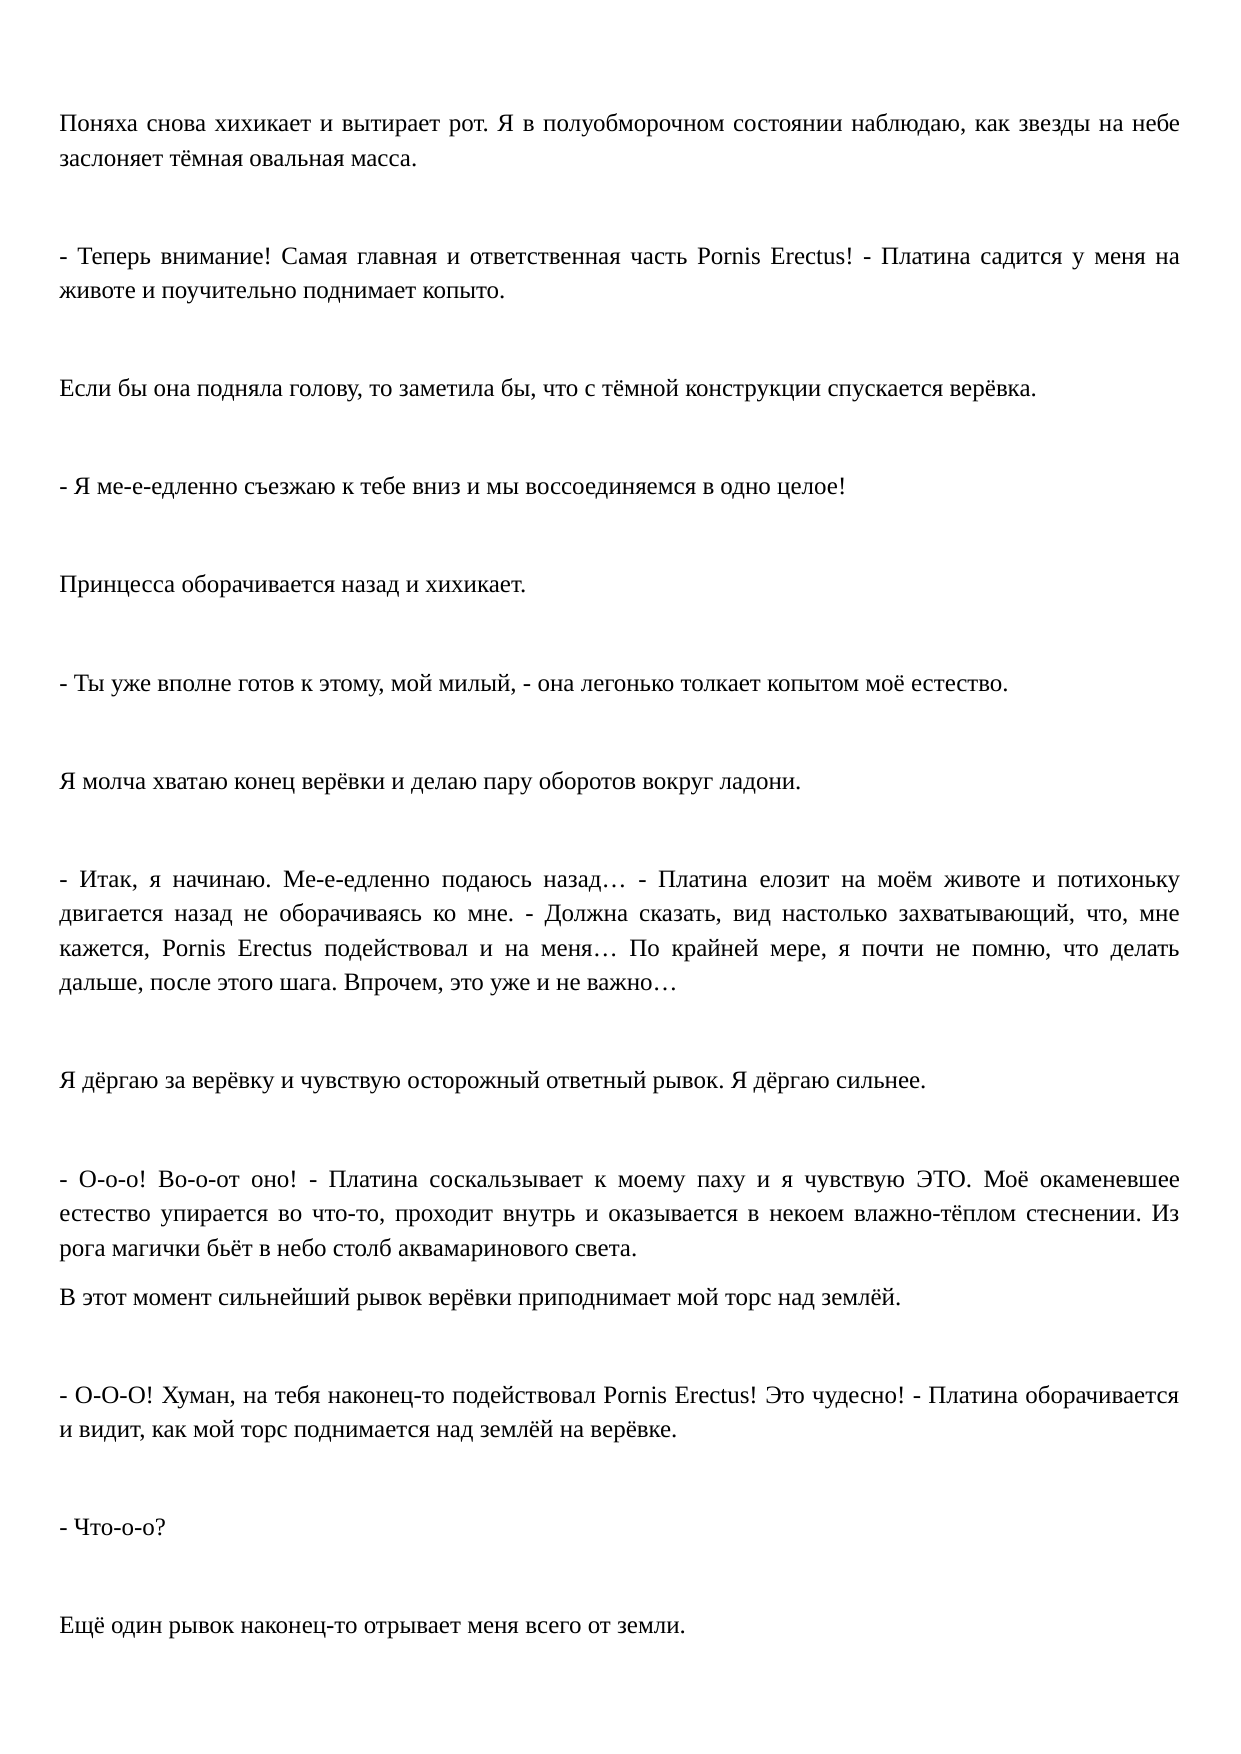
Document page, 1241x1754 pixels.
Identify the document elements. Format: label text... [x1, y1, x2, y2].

text - О-О-О! Хуман, на тебя наконец-то подействовал Pornis Erectus! Это чудесно! - Платина оборачивается и видит, как мой торс поднимается над землёй на верёвке. [59, 1380, 1181, 1443]
text Если бы она подняла голову, то заметила бы, что с тёмной конструкции спускается верёвка. [59, 373, 1181, 402]
text Поняха снова хихикает и вытирает рот. Я в полуобморочном состоянии наблюдаю, как звезды на небе заслоняет тёмная овальная масса. [59, 108, 1181, 171]
text - Теперь внимание! Самая главная и ответственная часть Pornis Erectus! - Платина садится у меня на животе и поучительно поднимает копыто. [59, 241, 1181, 304]
text - Что-о-о? [59, 1512, 1181, 1541]
text Я дёргаю за верёвку и чувствую осторожный ответный рывок. Я дёргаю сильнее. [59, 1066, 1181, 1094]
text В этот момент сильнейший рывок верёвки приподнимает мой торс над землёй. [59, 1282, 1181, 1310]
text - Я ме-е-едленно съезжаю к тебе вниз и мы воссоединяемся в одно целое! [59, 471, 1181, 500]
text - О-о-о! Во-о-от оно! - Платина соскальзывает к моему паху и я чувствую ЭТО. Моё окаменевшее естество упирается во что-то, проходит внутрь и оказывается в некоем влажно-тёплом стеснении. Из рога магички бьёт в небо столб аквамаринового света. [59, 1164, 1181, 1261]
text Я молча хватаю конец верёвки и делаю пару оборотов вокруг ладони. [59, 766, 1181, 794]
text - Ты уже вполне готов к этому, мой милый, - она легонько толкает копытом моё естество. [59, 668, 1181, 696]
text - Итак, я начинаю. Ме-е-едленно подаюсь назад… - Платина елозит на моём животе и потихоньку двигается назад не оборачиваясь ко мне. - Должна сказать, вид настолько захватывающий, что, мне кажется, Pornis Erectus подействовал и на меня… По крайней мере, я почти не помню, что делать дальше, после этого шага. Впрочем, это уже и не важно… [59, 864, 1181, 996]
text Принцесса оборачивается назад и хихикает. [59, 569, 1181, 598]
text Ещё один рывок наконец-то отрывает меня всего от земли. [59, 1611, 1181, 1639]
